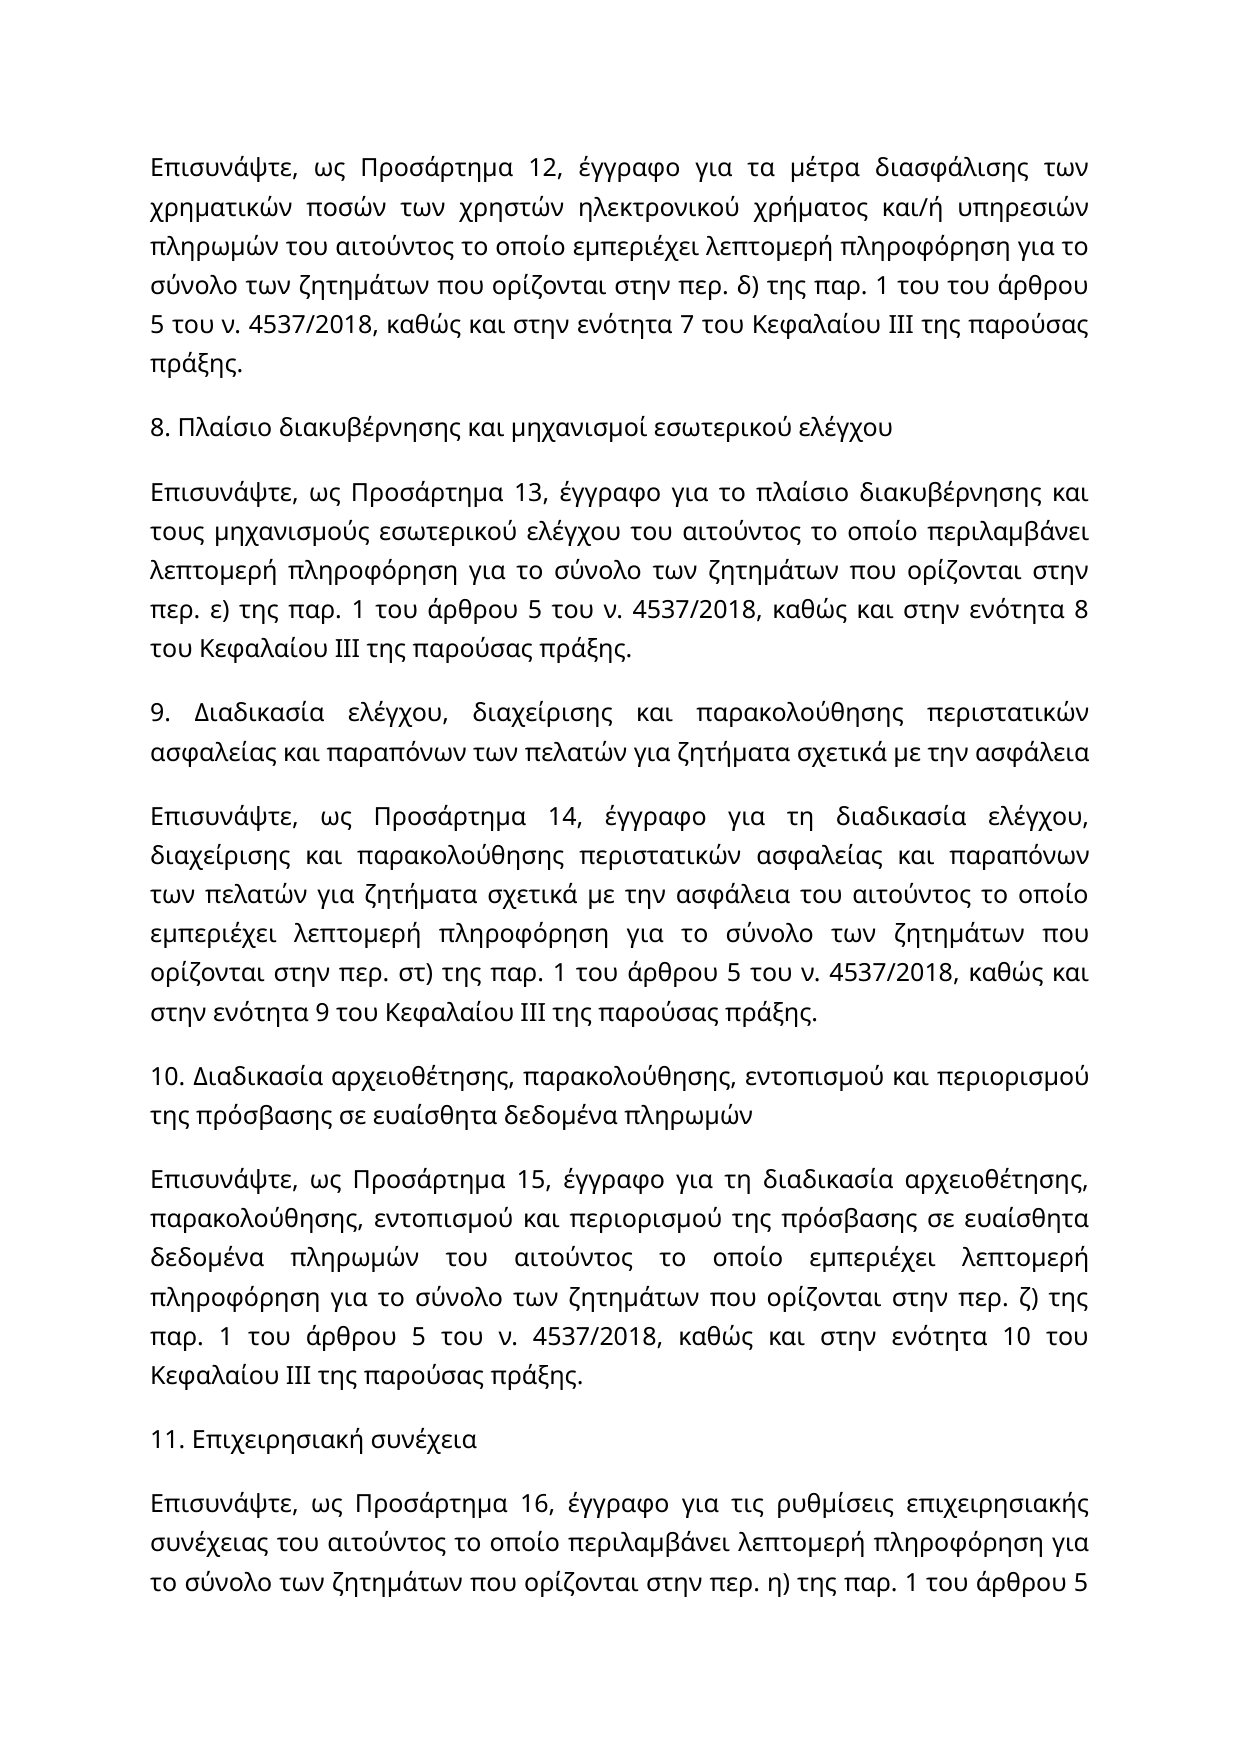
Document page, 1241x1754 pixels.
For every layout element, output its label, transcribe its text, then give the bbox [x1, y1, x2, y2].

text Επισυνάψτε, ως Προσάρτημα 16, έγγραφο για τις ρυθμίσεις επιχειρησιακής συνέχειας του αιτούντος το οποίο περιλαμβάνει λεπτομερή πληροφόρηση για το σύνολο των ζητημάτων που ορίζονται στην περ. η) της παρ. 1 του άρθρου 5 [150, 1486, 1090, 1598]
text 11. Επιχειρησιακή συνέχεια [150, 1422, 1090, 1456]
text 10. Διαδικασία αρχειοθέτησης, παρακολούθησης, εντοπισμού και περιορισμού της πρόσβασης σε ευαίσθητα δεδομένα πληρωμών [150, 1058, 1090, 1132]
text Επισυνάψτε, ως Προσάρτημα 14, έγγραφο για τη διαδικασία ελέγχου, διαχείρισης και παρακολούθησης περιστατικών ασφαλείας και παραπόνων των πελατών για ζητήματα σχετικά με την ασφάλεια του αιτούντος το οποίο εμπεριέχει λεπτομερή πληροφόρηση για το σύνολο των ζητημάτων που ορίζονται στην περ. στ) της παρ. 1 του άρθρου 5 του ν. 4537/2018, καθώς και στην ενότητα 9 του Κεφαλαίου ΙΙΙ της παρούσας πράξης. [150, 798, 1090, 1028]
text Επισυνάψτε, ως Προσάρτημα 13, έγγραφο για το πλαίσιο διακυβέρνησης και τους μηχανισμούς εσωτερικού ελέγχου του αιτούντος το οποίο περιλαμβάνει λεπτομερή πληροφόρηση για το σύνολο των ζητημάτων που ορίζονται στην περ. ε) της παρ. 1 του άρθρου 5 του ν. 4537/2018, καθώς και στην ενότητα 8 του Κεφαλαίου ΙΙΙ της παρούσας πράξης. [150, 474, 1090, 665]
text Επισυνάψτε, ως Προσάρτημα 12, έγγραφο για τα μέτρα διασφάλισης των χρηματικών ποσών των χρηστών ηλεκτρονικού χρήματος και/ή υπηρεσιών πληρωμών του αιτούντος το οποίο εμπεριέχει λεπτομερή πληροφόρηση για το σύνολο των ζητημάτων που ορίζονται στην περ. δ) της παρ. 1 του του άρθρου 5 του ν. 4537/2018, καθώς και στην ενότητα 7 του Κεφαλαίου ΙΙΙ της παρούσας πράξης. [150, 150, 1090, 380]
text 9. Διαδικασία ελέγχου, διαχείρισης και παρακολούθησης περιστατικών ασφαλείας και παραπόνων των πελατών για ζητήματα σχετικά με την ασφάλεια [150, 695, 1090, 768]
text 8. Πλαίσιο διακυβέρνησης και μηχανισμοί εσωτερικού ελέγχου [150, 410, 1090, 444]
text Επισυνάψτε, ως Προσάρτημα 15, έγγραφο για τη διαδικασία αρχειοθέτησης, παρακολούθησης, εντοπισμού και περιορισμού της πρόσβασης σε ευαίσθητα δεδομένα πληρωμών του αιτούντος το οποίο εμπεριέχει λεπτομερή πληροφόρηση για το σύνολο των ζητημάτων που ορίζονται στην περ. ζ) της παρ. 1 του άρθρου 5 του ν. 4537/2018, καθώς και στην ενότητα 10 του Κεφαλαίου ΙΙΙ της παρούσας πράξης. [150, 1162, 1090, 1392]
